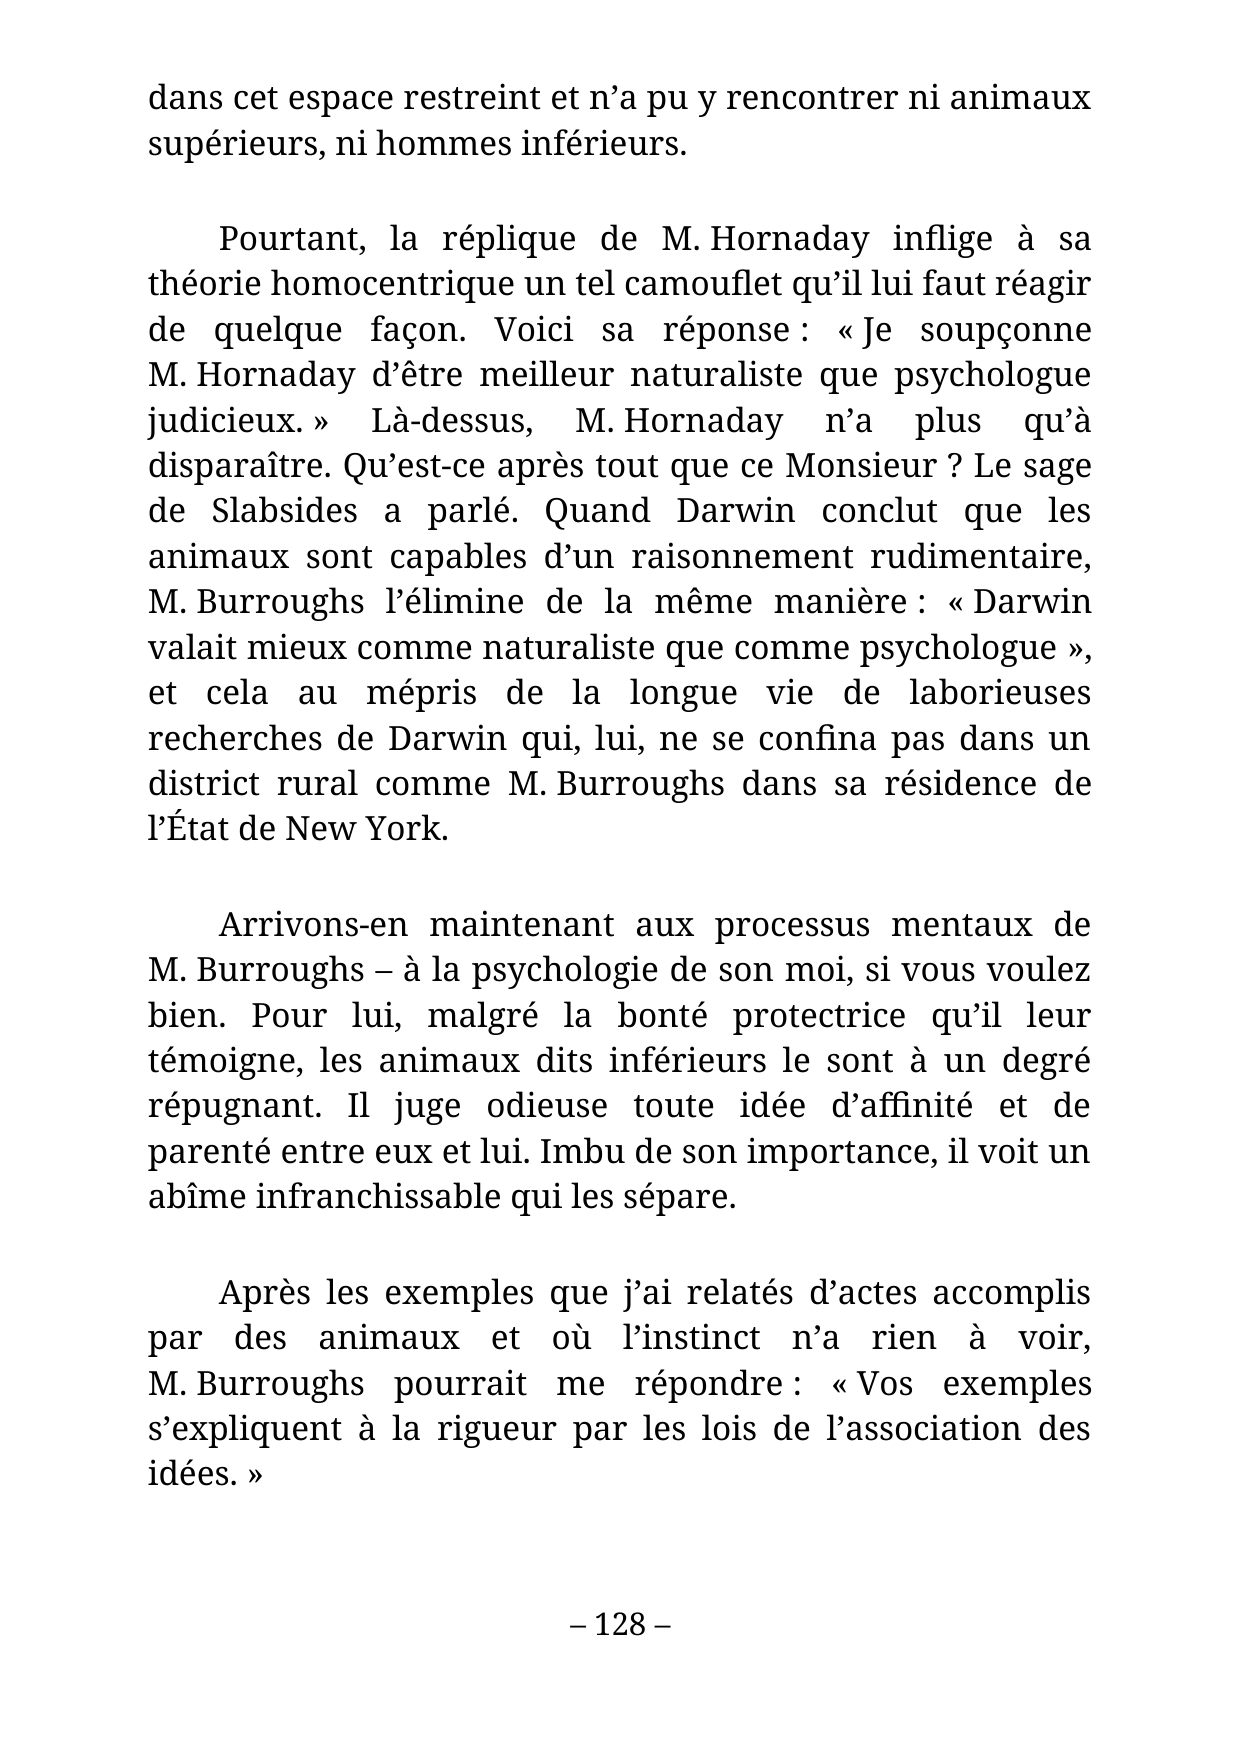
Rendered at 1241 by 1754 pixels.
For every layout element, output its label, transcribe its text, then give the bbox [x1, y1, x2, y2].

text Pourtant, la réplique de M. Hornaday inflige à sa théorie homocentrique un tel camouflet qu’il lui faut réagir de quelque façon. Voici sa réponse : « Je soupçonne M. Hornaday d’être meilleur naturaliste que psychologue judicieux. » Là-dessus, M. Hornaday n’a plus qu’à disparaître. Qu’est-ce après tout que ce Monsieur ? Le sage de Slabsides a parlé. Quand Darwin conclut que les animaux sont capables d’un raisonnement rudimentaire, M. Burroughs l’élimine de la même manière : « Darwin valait mieux comme naturaliste que comme psychologue », et cela au mépris de la longue vie de laborieuses recherches de Darwin qui, lui, ne se confina pas dans un district rural comme M. Burroughs dans sa résidence de l’État de New York. [148, 215, 1092, 851]
text Arrivons-en maintenant aux processus mentaux de M. Burroughs – à la psychologie de son moi, si vous voulez bien. Pour lui, malgré la bonté protectrice qu’il leur témoigne, les animaux dits inférieurs le sont à un degré répugnant. Il juge odieuse toute idée d’affinité et de parenté entre eux et lui. Imbu de son importance, il voit un abîme infranchissable qui les sépare. [148, 901, 1092, 1218]
text dans cet espace restreint et n’a pu y rencontrer ni animaux supérieurs, ni hommes inférieurs. [148, 74, 1092, 165]
text Après les exemples que j’ai relatés d’actes accomplis par des animaux et où l’instinct n’a rien à voir, M. Burroughs pourrait me répondre : « Vos exemples s’expliquent à la rigueur par les lois de l’association des idées. » [148, 1268, 1092, 1496]
